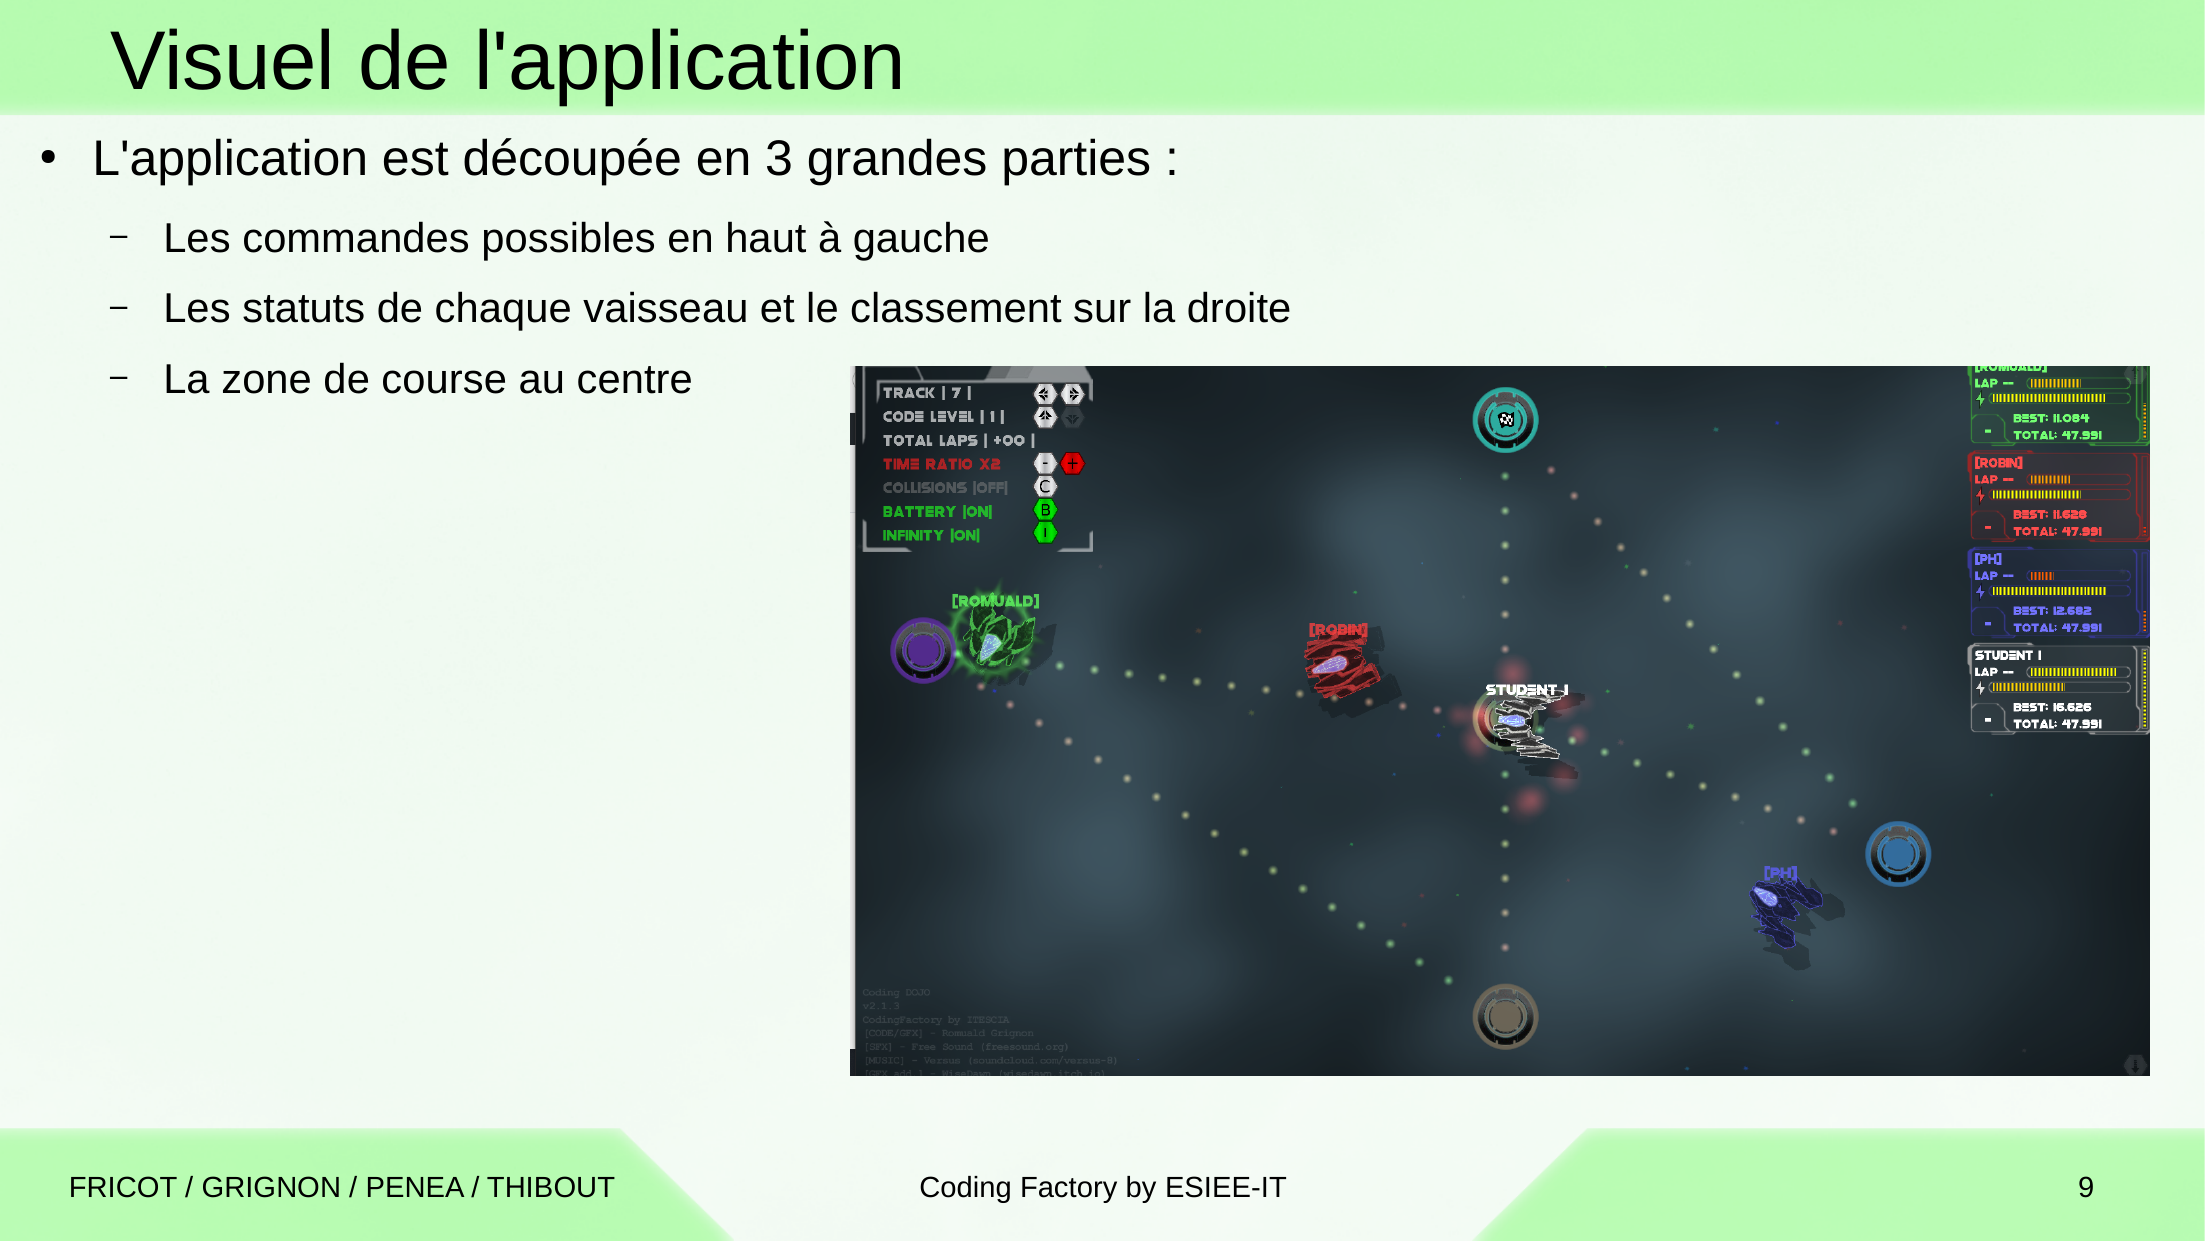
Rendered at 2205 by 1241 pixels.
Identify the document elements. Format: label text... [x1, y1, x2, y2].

list L'application est découpée en 3 grandes parties : Les commandes possibles en haut à gauche Les statuts de chaque vaisseau et le classement sur la droite La zone de course au centre [21, 200, 2006, 926]
title Visuel de l'application [110, 49, 2095, 257]
picture [0, 0, 2205, 1241]
